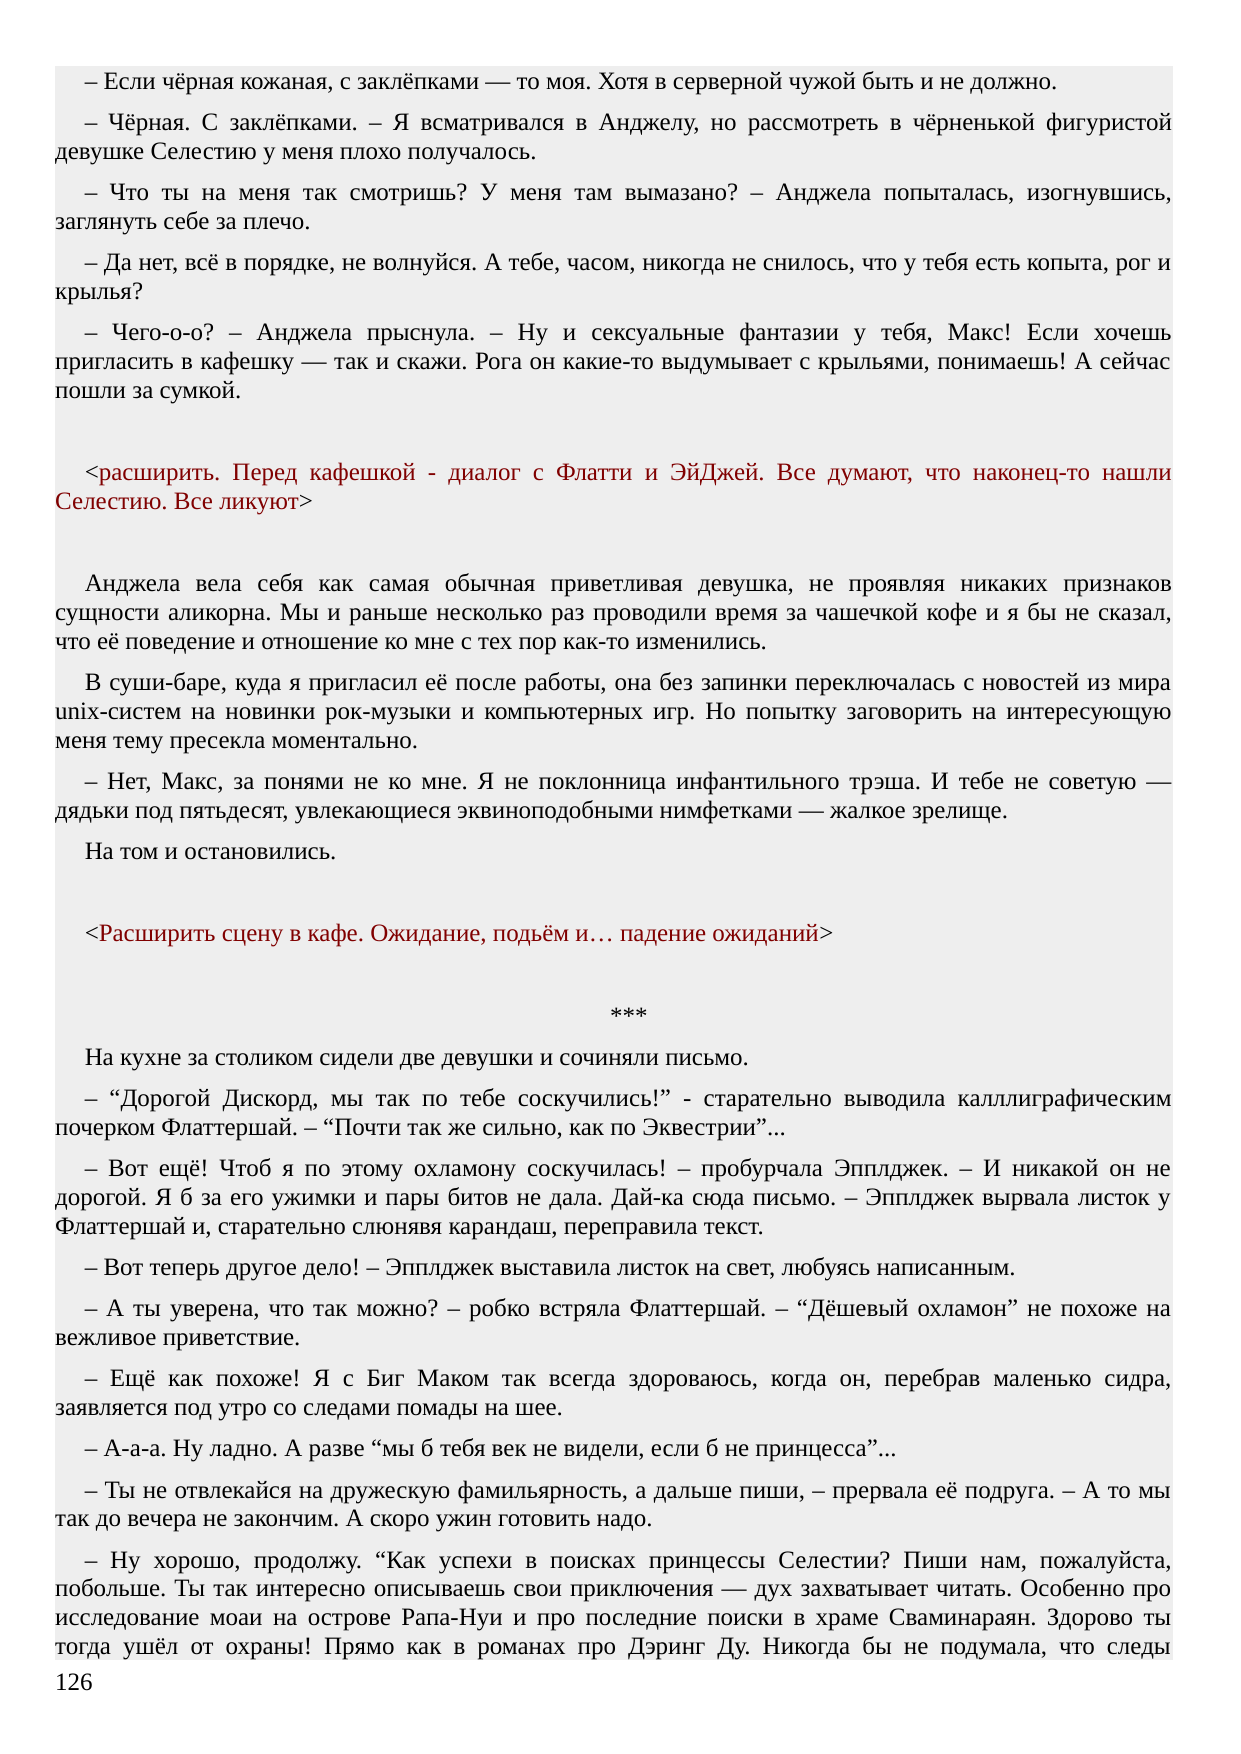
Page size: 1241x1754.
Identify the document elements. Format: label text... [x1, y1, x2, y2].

text – Вот теперь другое дело! – Эпплджек выставила листок на свет, любуясь написанным. [55, 1252, 1173, 1281]
text – Что ты на меня так смотришь? У меня там вымазано? – Анджела попыталась, изогнувшись, заглянуть себе за плечо. [55, 177, 1173, 235]
text На том и остановились. [55, 836, 1173, 865]
text – Нет, Макс, за понями не ко мне. Я не поклонница инфантильного трэша. И тебе не советую — дядьки под пятьдесят, увлекающиеся эквиноподобными нимфетками — жалкое зрелище. [55, 766, 1173, 823]
text – Ну хорошо, продолжу. “Как успехи в поисках принцессы Селестии? Пиши нам, пожалуйста, побольше. Ты так интересно описываешь свои приключения — дух захватывает читать. Особенно про исследование моаи на острове Рапа-Нуи и про последние поиски в храме Сваминараян. Здорово ты тогда ушёл от охраны! Прямо как в романах про Дэринг Ду. Никогда бы не подумала, что следы [55, 1545, 1173, 1660]
text – Да нет, всё в порядке, не волнуйся. А тебе, часом, никогда не снилось, что у тебя есть копыта, рог и крылья? [55, 247, 1173, 305]
text Анджела вела себя как самая обычная приветливая девушка, не проявляя никаких признаков сущности аликорна. Мы и раньше несколько раз проводили время за чашечкой кофе и я бы не сказал, что её поведение и отношение ко мне с тех пор как-то изменились. [55, 568, 1173, 655]
text – Вот ещё! Чтоб я по этому охламону соскучилась! – пробурчала Эпплджек. – И никакой он не дорогой. Я б за его ужимки и пары битов не дала. Дай-ка сюда письмо. – Эпплджек вырвала листок у Флаттершай и, старательно слюнявя карандаш, переправила текст. [55, 1153, 1173, 1240]
text – А-а-а. Ну ладно. А разве “мы б тебя век не видели, если б не принцесса”... [55, 1433, 1173, 1462]
text – Чёрная. С заклёпками. – Я всматривался в Анджелу, но рассмотреть в чёрненькой фигуристой девушке Селестию у меня плохо получалось. [55, 107, 1173, 165]
text – “Дорогой Дискорд, мы так по тебе соскучились!” - старательно выводила калллиграфическим почерком Флаттершай. – “Почти так же сильно, как по Эквестрии”... [55, 1083, 1173, 1141]
text *** [55, 1001, 1173, 1030]
text <расширить. Перед кафешкой - диалог с Флатти и ЭйДжей. Все думают, что наконец-то нашли Селестию. Все ликуют> [55, 457, 1173, 515]
text – Если чёрная кожаная, с заклёпками — то моя. Хотя в серверной чужой быть и не должно. [55, 66, 1173, 95]
text В суши-баре, куда я пригласил её после работы, она без запинки переключалась с новостей из мира unix-систем на новинки рок-музыки и компьютерных игр. Но попытку заговорить на интересующую меня тему пресекла моментально. [55, 667, 1173, 753]
text – А ты уверена, что так можно? – робко встряла Флаттершай. – “Дёшевый охламон” не похоже на вежливое приветствие. [55, 1293, 1173, 1351]
text – Ты не отвлекайся на дружескую фамильярность, а дальше пиши, – прервала её подруга. – А то мы так до вечера не закончим. А скоро ужин готовить надо. [55, 1475, 1173, 1532]
text <Расширить сцену в кафе. Ожидание, подьём и… падение ожиданий> [55, 918, 1173, 947]
text – Ещё как похоже! Я с Биг Маком так всегда здороваюсь, когда он, перебрав маленько сидра, заявляется под утро со следами помады на шее. [55, 1363, 1173, 1421]
text – Чего-о-о? – Анджела прыснула. – Ну и сексуальные фантазии у тебя, Макс! Если хочешь пригласить в кафешку — так и скажи. Рога он какие-то выдумывает с крыльями, понимаешь! А сейчас пошли за сумкой. [55, 317, 1173, 403]
text На кухне за столиком сидели две девушки и сочиняли письмо. [55, 1042, 1173, 1071]
